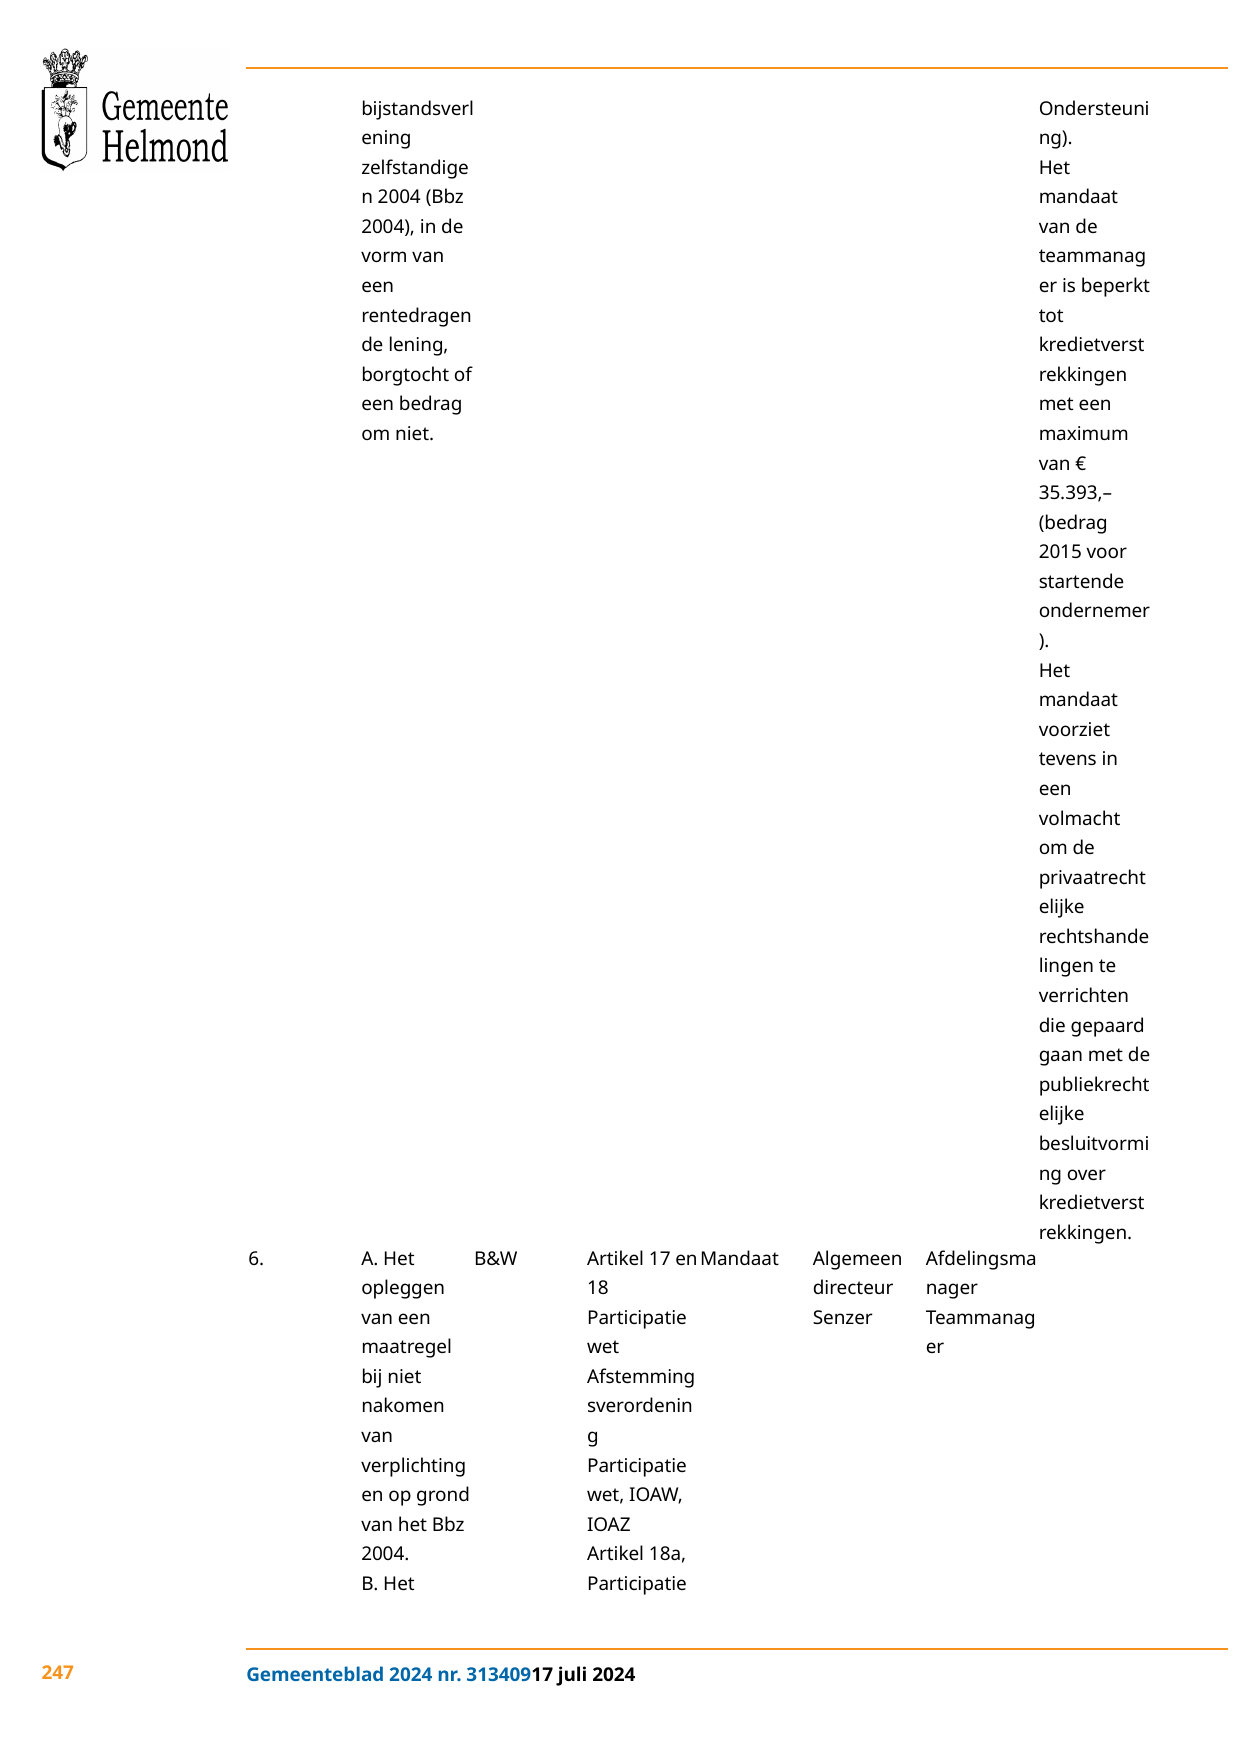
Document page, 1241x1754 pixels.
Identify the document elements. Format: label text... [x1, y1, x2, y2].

table_cell Mandaat [700, 1245, 813, 1596]
table_cell A. Het opleggen van een maatregel bij niet nakomen van verplichtingen op grond van het Bbz 2004. B. Het [361, 1245, 474, 1596]
table_cell [700, 95, 813, 1245]
table_cell [1039, 1245, 1152, 1596]
table_cell 6. [248, 1245, 361, 1596]
picture [41, 47, 231, 172]
table_cell [248, 95, 361, 1245]
table_cell Afdelingsmanager Teammanager [926, 1245, 1038, 1596]
table_cell [474, 95, 587, 1245]
table_cell [813, 95, 926, 1245]
table_cell [926, 95, 1038, 1245]
table_cell B&W [474, 1245, 587, 1596]
table_cell bijstandsverlening zelfstandigen 2004 (Bbz 2004), in de vorm van een rentedragende lening, borgtocht of een bedrag om niet. [361, 95, 474, 1245]
table_cell [587, 95, 700, 1245]
table_cell Ondersteuning). Het mandaat van de teammanager is beperkt tot kredietverstrekkingen met een maximum van € 35.393,– (bedrag 2015 voor startende ondernemer). Het mandaat voorziet tevens in een volmacht om de privaatrechtelijke rechtshandelingen te verrichten die gepaard gaan met de publiekrechtelijke besluitvorming over kredietverstrekkingen. [1039, 95, 1152, 1245]
table_cell Algemeen directeur Senzer [813, 1245, 926, 1596]
table_cell Artikel 17 en 18 Participatiewet Afstemmingsverordening Participatiewet, IOAW, IOAZ Artikel 18a, Participatie [587, 1245, 700, 1596]
